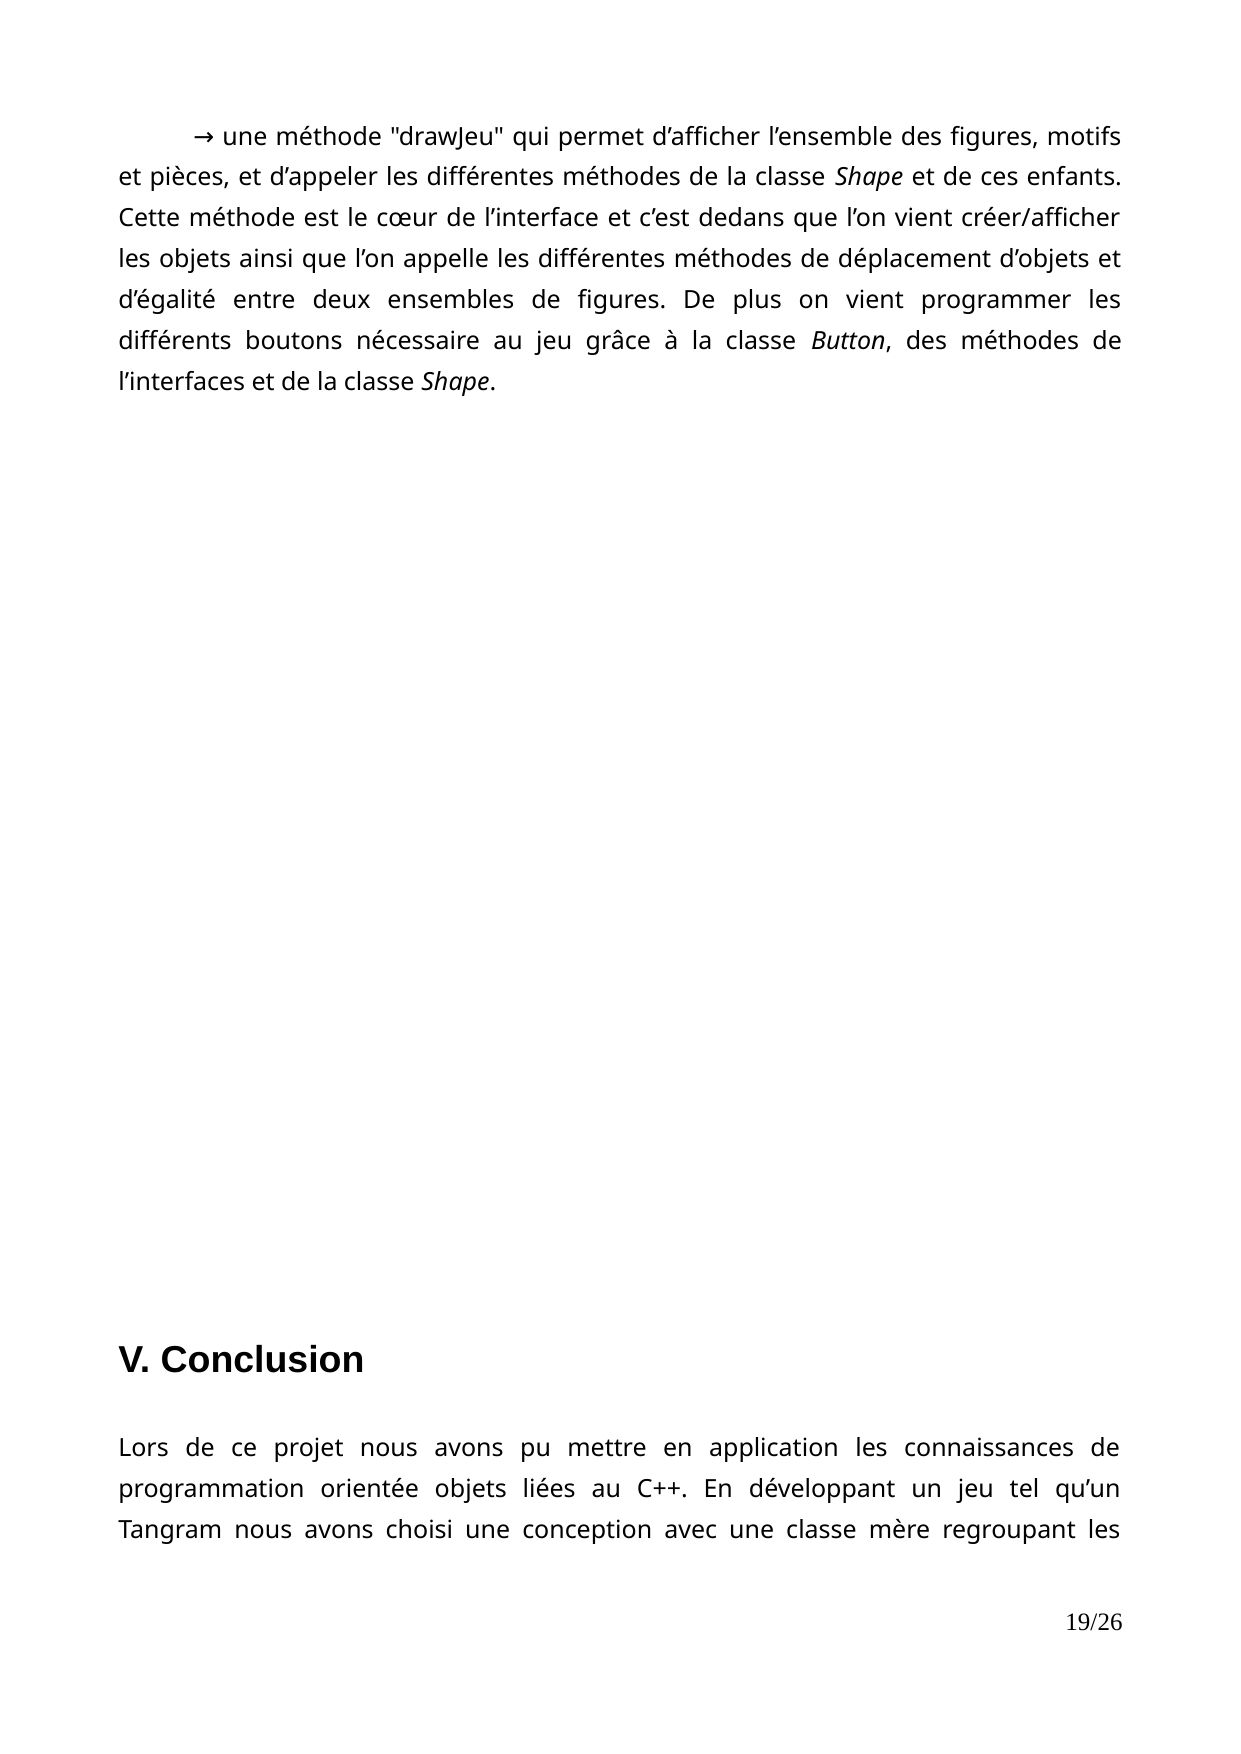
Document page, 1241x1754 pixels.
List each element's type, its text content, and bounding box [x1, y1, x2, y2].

subtitle V. Conclusion [118, 1337, 1122, 1380]
text → une méthode "drawJeu" qui permet d’afficher l’ensemble des figures, motifs et pièces, et d’appeler les différentes méthodes de la classe Shape et de ces enfants. Cette méthode est le cœur de l’interface et c’est dedans que l’on vient créer/afficher les objets ainsi que l’on appelle les différentes méthodes de déplacement d’objets et d’égalité entre deux ensembles de figures. De plus on vient programmer les différents boutons nécessaire au jeu grâce à la classe Button, des méthodes de l’interfaces et de la classe Shape. [118, 118, 1122, 397]
text Lors de ce projet nous avons pu mettre en application les connaissances de programmation orientée objets liées au C++. En développant un jeu tel qu’un Tangram nous avons choisi une conception avec une classe mère regroupant les [118, 1430, 1122, 1546]
